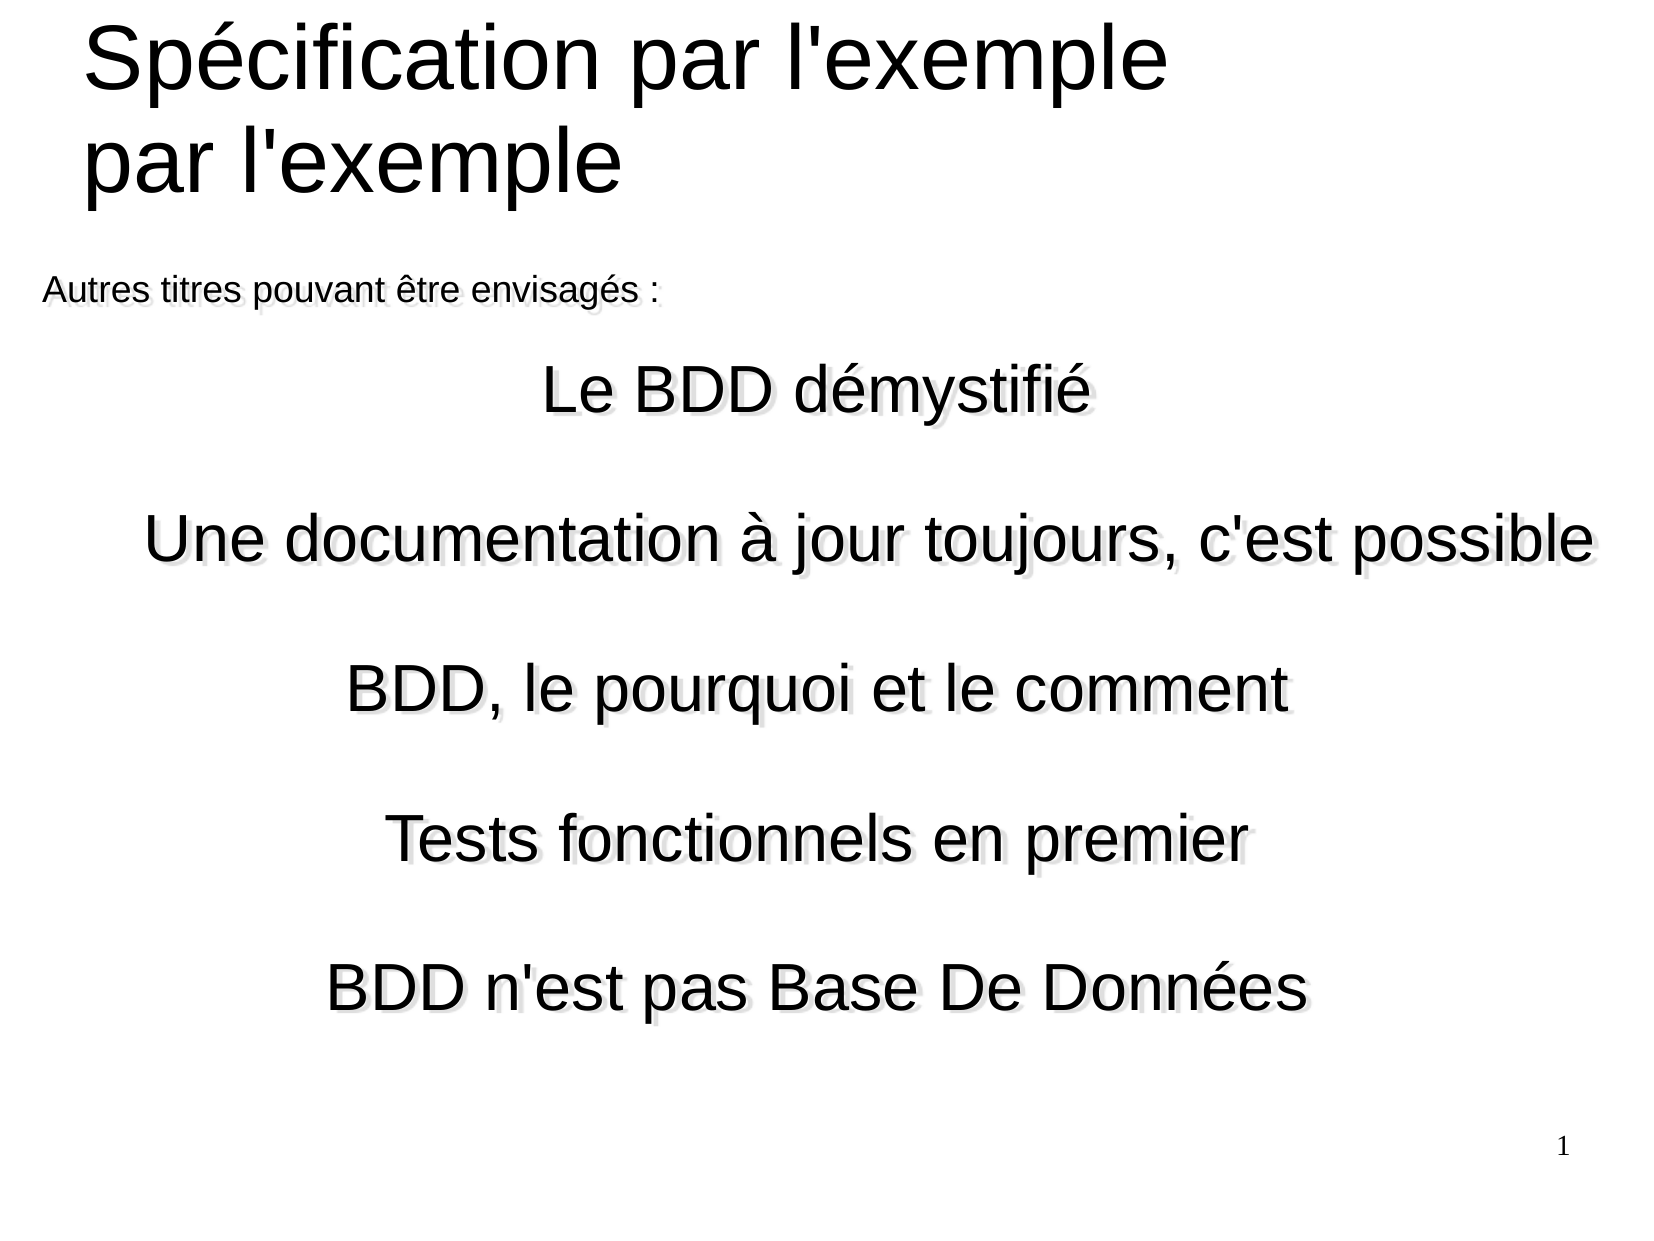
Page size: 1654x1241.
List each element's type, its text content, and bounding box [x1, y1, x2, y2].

title Spécification par l'exemple par l'exemple [82, 5, 1571, 213]
subtitle Autres titres pouvant être envisagés : Le BDD démystifié Une documentation à jour toujours, c'est possible BDD, le pourquoi et le comment Tests fonctionnels en premier BDD n'est pas Base De Données [0, 267, 1636, 1100]
